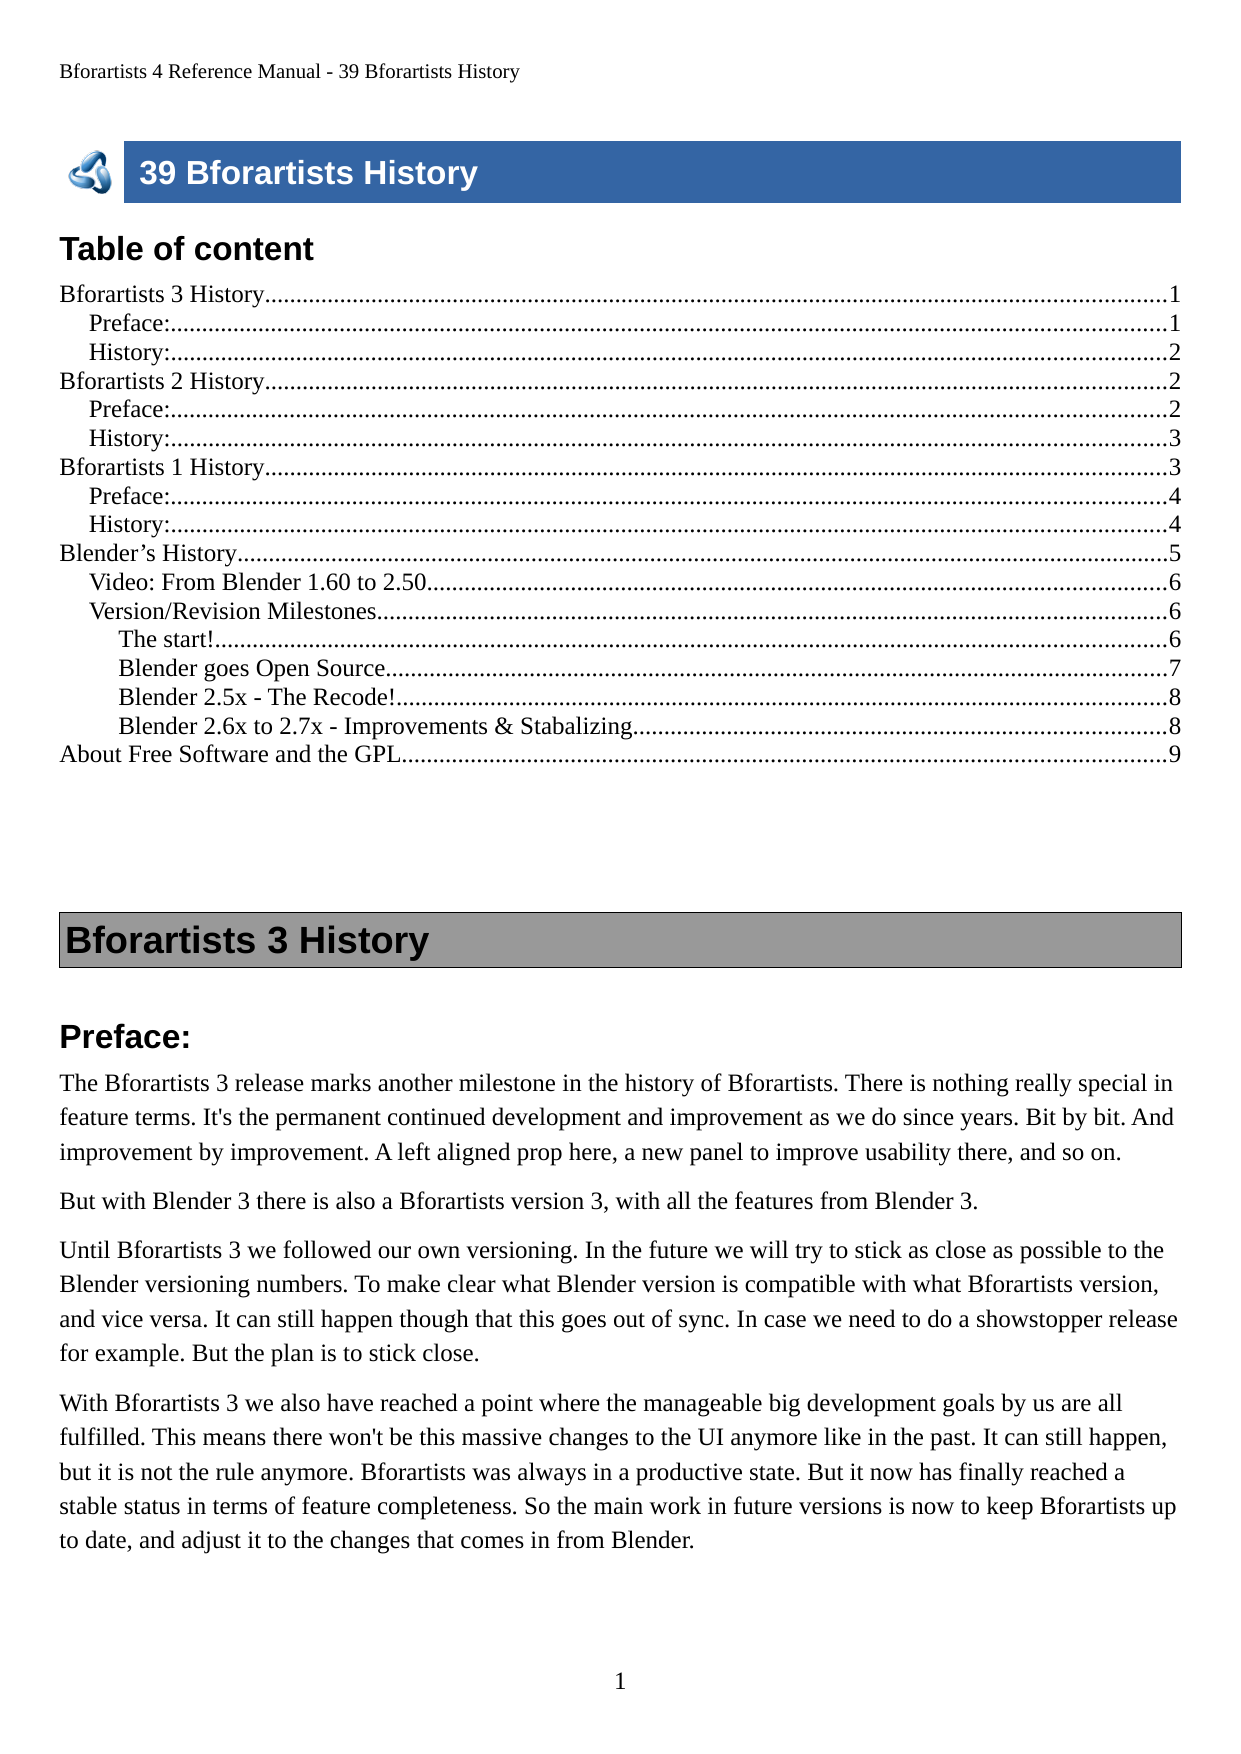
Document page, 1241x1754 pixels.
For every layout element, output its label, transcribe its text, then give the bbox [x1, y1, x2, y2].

table_header 39 Bforartists History [124, 141, 1181, 203]
text Blender goes Open Source 7 [118, 653, 1181, 682]
subtitle Preface: [59, 1017, 1181, 1056]
picture [65, 147, 114, 197]
text History: 2 [88, 337, 1181, 366]
subtitle Table of content [59, 228, 1181, 267]
text Preface: 4 [88, 481, 1181, 509]
text Version/Revision Milestones 6 [88, 596, 1181, 624]
text The start! 6 [118, 624, 1181, 653]
text Preface: 1 [88, 308, 1181, 337]
text The Bforartists 3 release marks another milestone in the history of Bforartists. There is nothing really special in feature terms. It's the permanent continued development and improvement as we do since years. Bit by bit. And improvement by improvement. A left aligned prop here, a new panel to improve usability there, and so on. [59, 1068, 1181, 1166]
text History: 3 [88, 423, 1181, 452]
text Bforartists 1 History 3 [59, 452, 1181, 481]
text With Bforartists 3 we also have reached a point where the manageable big development goals by us are all fulfilled. This means there won't be this massive changes to the UI anymore like in the past. It can still happen, but it is not the rule anymore. Bforartists was always in a productive state. But it now has finally reached a stable status in terms of feature completeness. So the main work in future versions is now to keep Bforartists up to date, and adjust it to the changes that comes in from Blender. [59, 1388, 1181, 1554]
text Blender’s History 5 [59, 538, 1181, 567]
text Preface: 2 [88, 394, 1181, 423]
text Until Bforartists 3 we followed our own versioning. In the future we will try to stick as close as possible to the Blender versioning numbers. To make clear what Blender version is compatible with what Bforartists version, and vice versa. It can still happen though that this goes out of sync. In case we need to do a showstopper release for example. But the plan is to stick close. [59, 1235, 1181, 1367]
text History: 4 [88, 509, 1181, 538]
text Bforartists 3 History 1 [59, 279, 1181, 308]
text About Free Software and the GPL 9 [59, 739, 1181, 768]
text Blender 2.6x to 2.7x - Improvements & Stabalizing 8 [118, 711, 1181, 739]
table_header [59, 141, 124, 203]
text Bforartists 2 History 2 [59, 366, 1181, 394]
table_header Bforartists 3 History [60, 913, 1181, 967]
text Blender 2.5x - The Recode! 8 [118, 682, 1181, 711]
text But with Blender 3 there is also a Bforartists version 3, with all the features from Blender 3. [59, 1186, 1181, 1215]
text Video: From Blender 1.60 to 2.50 6 [88, 567, 1181, 596]
